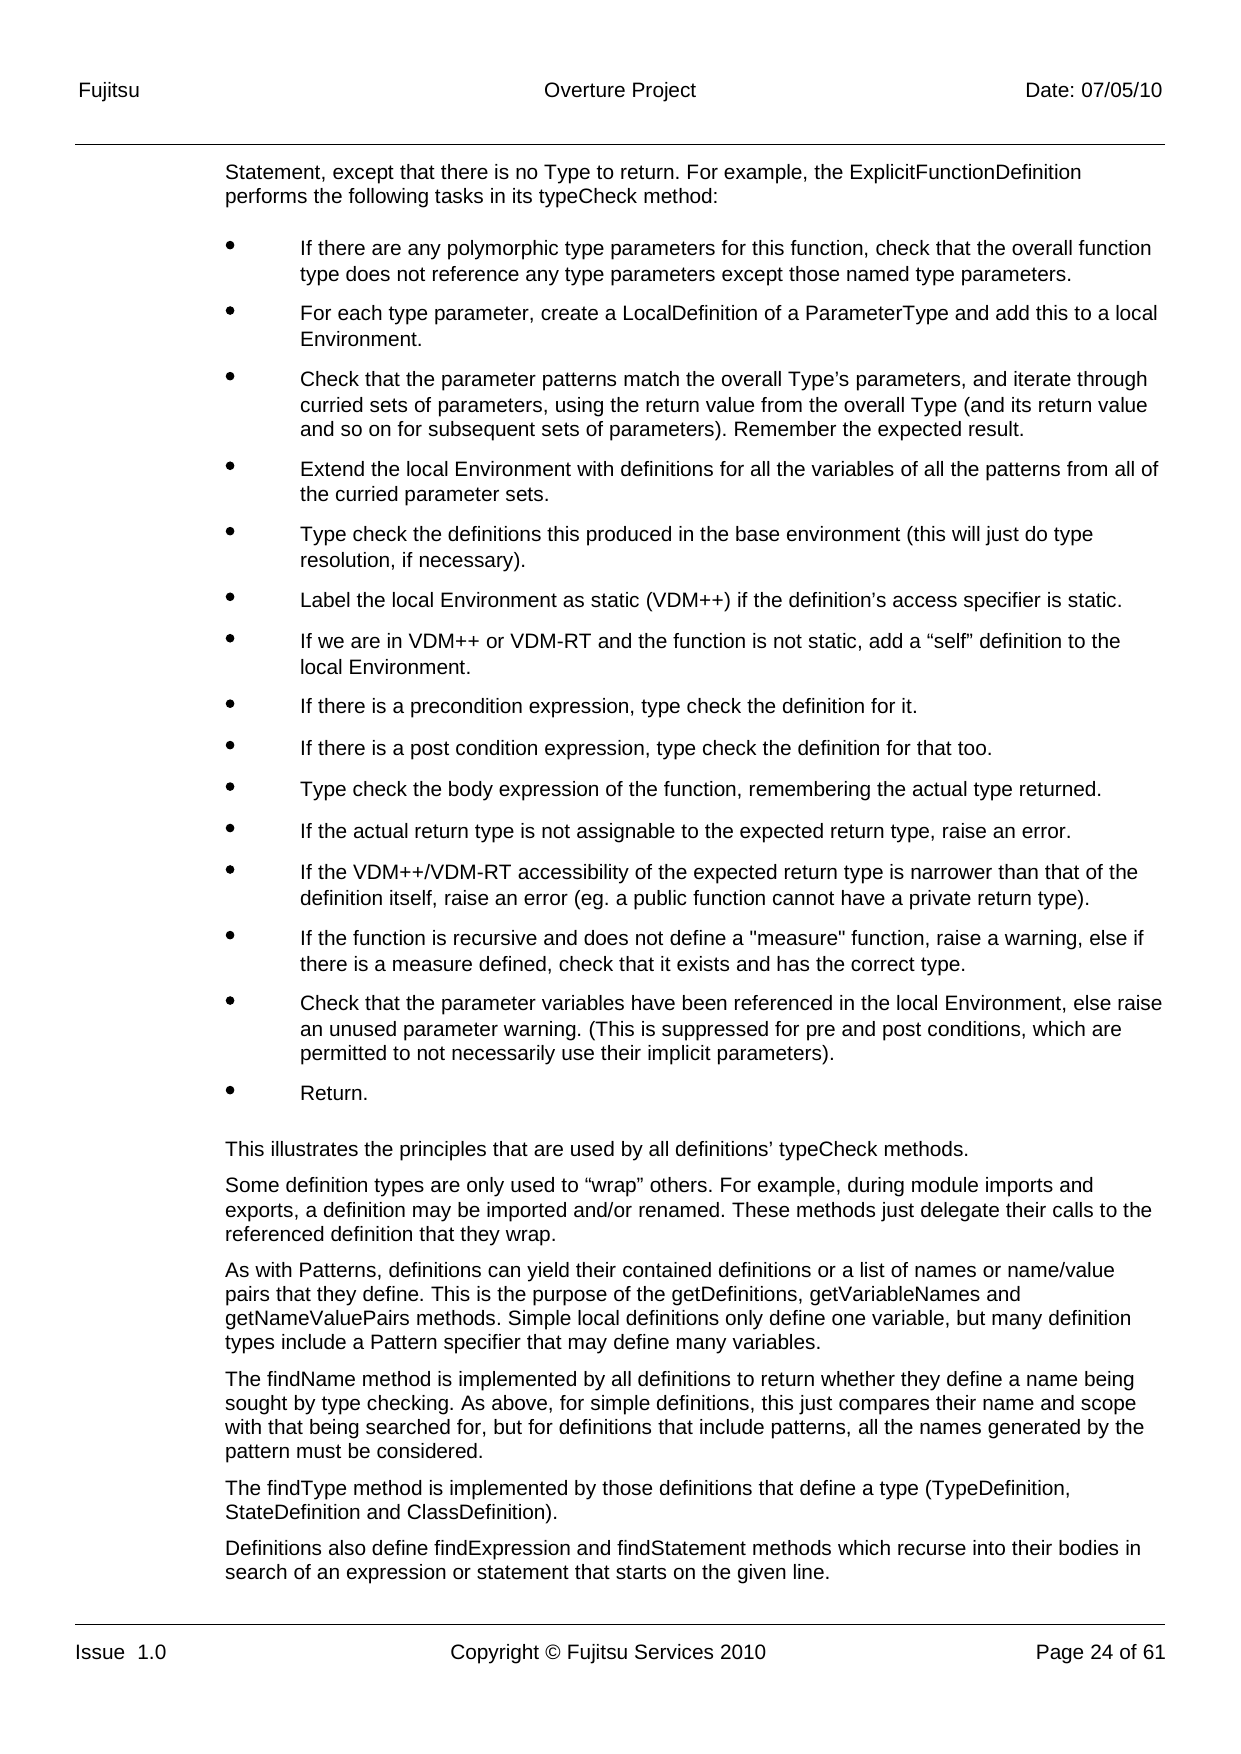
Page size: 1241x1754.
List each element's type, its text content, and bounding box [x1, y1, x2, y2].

list Type check the definitions this produced in the base environment (this will just do type resolution, if necessary). [225, 521, 1165, 572]
text Definitions also define findExpression and findStatement methods which recurse into their bodies in search of an expression or statement that starts on the given line. [225, 1536, 1165, 1584]
list If there is a post condition expression, type check the definition for that too. [225, 735, 1165, 762]
text The findName method is implemented by all definitions to return whether they define a name being sought by type checking. As above, for simple definitions, this just compares their name and scope with that being searched for, but for definitions that include patterns, all the names generated by the pattern must be considered. [225, 1367, 1165, 1463]
text Some definition types are only used to “wrap” others. For example, during module imports and exports, a definition may be imported and/or renamed. These methods just delegate their calls to the referenced definition that they wrap. [225, 1173, 1165, 1246]
list Type check the body expression of the function, remembering the actual type returned. [225, 777, 1165, 803]
text This illustrates the principles that are used by all definitions’ typeCheck methods. [225, 1137, 1165, 1161]
text The findType method is implemented by those definitions that define a type (TypeDefinition, StateDefinition and ClassDefinition). [225, 1476, 1165, 1524]
text Statement, except that there is no Type to return. For example, the ExplicitFunctionDefinition performs the following tasks in its typeCheck method: [225, 160, 1165, 208]
list Extend the local Environment with definitions for all the variables of all the patterns from all of the curried parameter sets. [225, 456, 1165, 506]
list Check that the parameter patterns match the overall Type’s parameters, and iterate through curried sets of parameters, using the return value from the overall Type (and its return value and so on for subsequent sets of parameters). Remember the expected result. [225, 366, 1165, 441]
list If there is a precondition expression, type check the definition for it. [225, 694, 1165, 720]
list If there are any polymorphic type parameters for this function, check that the overall function type does not reference any type parameters except those named type parameters. [225, 235, 1165, 286]
list Return. [225, 1080, 1165, 1107]
list If we are in VDM++ or VDM-RT and the function is not static, add a “self” definition to the local Environment. [225, 628, 1165, 679]
list Label the local Environment as static (VDM++) if the definition’s access specifier is static. [225, 587, 1165, 613]
list If the VDM++/VDM-RT accessibility of the expected return type is narrower than that of the definition itself, raise an error (eg. a public function cannot have a private return type). [225, 860, 1165, 910]
list If the function is recursive and does not define a "measure" function, raise a warning, else if there is a measure defined, check that it exists and has the correct type. [225, 925, 1165, 976]
text As with Patterns, definitions can yield their contained definitions or a list of names or name/value pairs that they define. This is the purpose of the getDefinitions, getVariableNames and getNameValuePairs methods. Simple local definitions only define one variable, but many definition types include a Pattern specifier that may define many variables. [225, 1258, 1165, 1354]
list For each type parameter, create a LocalDefinition of a ParameterType and add this to a local Environment. [225, 301, 1165, 351]
list If the actual return type is not assignable to the expected return type, raise an error. [225, 818, 1165, 845]
list Check that the parameter variables have been referenced in the local Environment, else raise an unused parameter warning. (This is suppressed for pre and post conditions, which are permitted to not necessarily use their implicit parameters). [225, 991, 1165, 1065]
